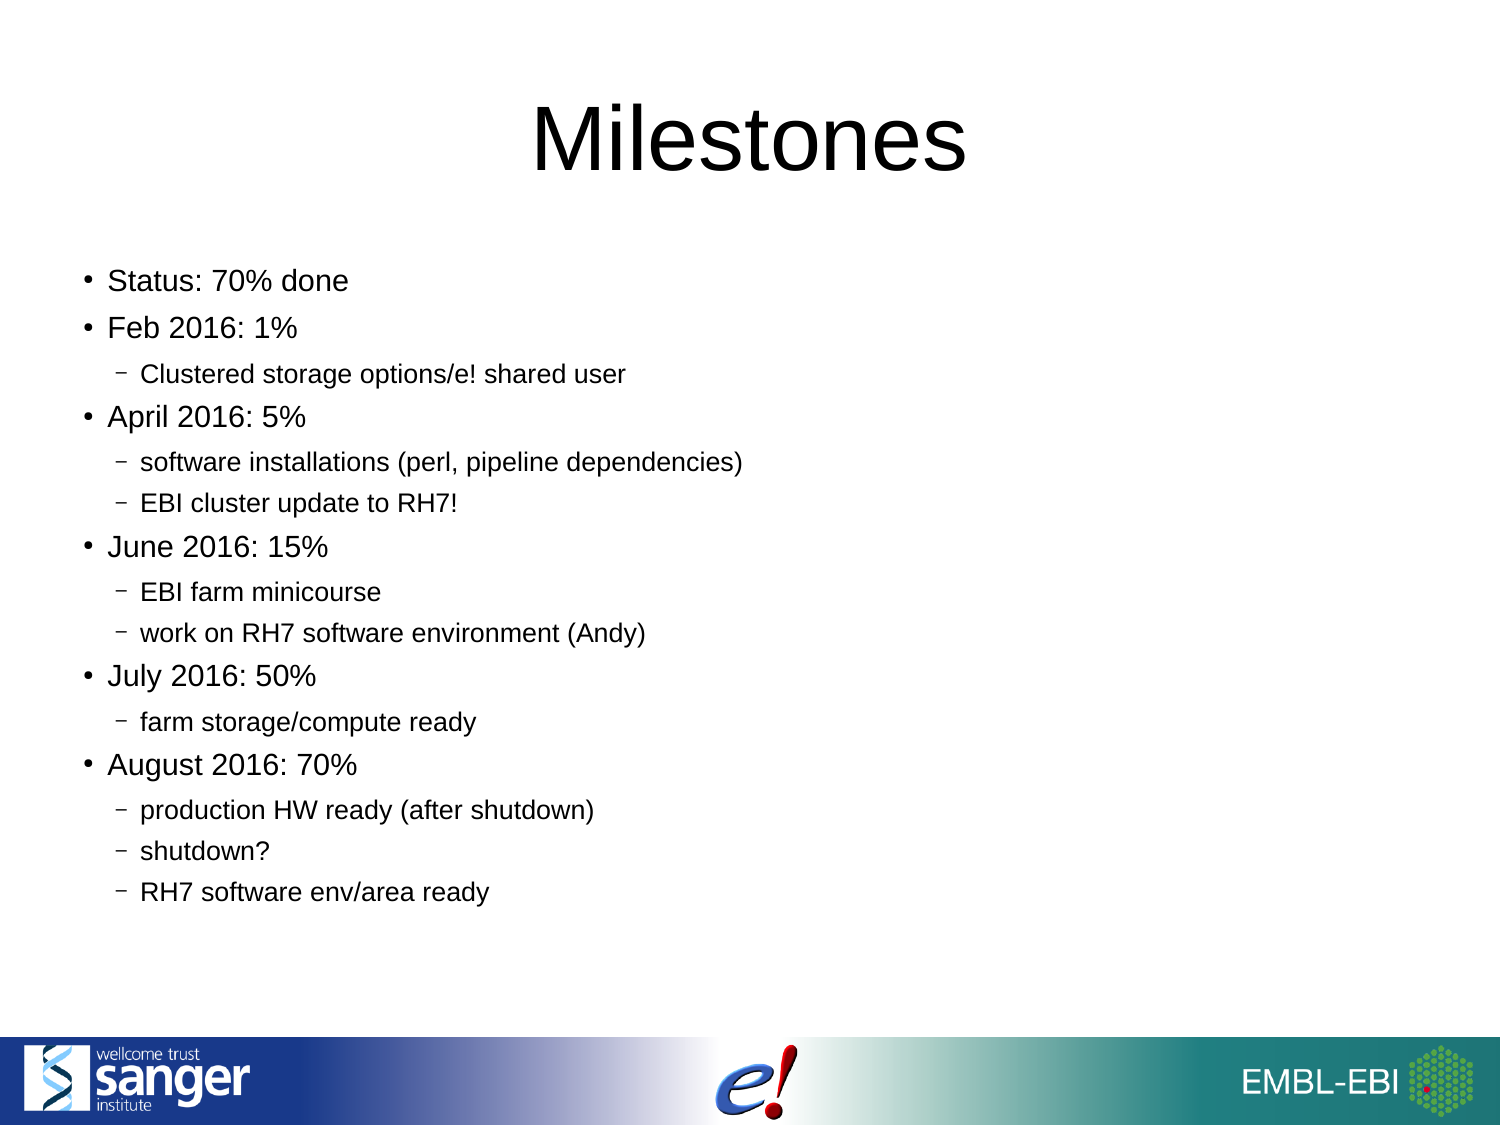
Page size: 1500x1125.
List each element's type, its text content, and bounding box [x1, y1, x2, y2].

picture [0, 1037, 1500, 1125]
title Milestones [75, 44, 1425, 233]
list Status: 70% done Feb 2016: 1% Clustered storage options/e! shared user April 2016: 5% software installations (perl, pipeline dependencies) EBI cluster update to RH7! June 2016: 15% EBI farm minicourse work on RH7 software environment (Andy) July 2016: 50% farm storage/compute ready August 2016: 70% production HW ready (after shutdown) shutdown? RH7 software env/area ready [75, 263, 1395, 916]
